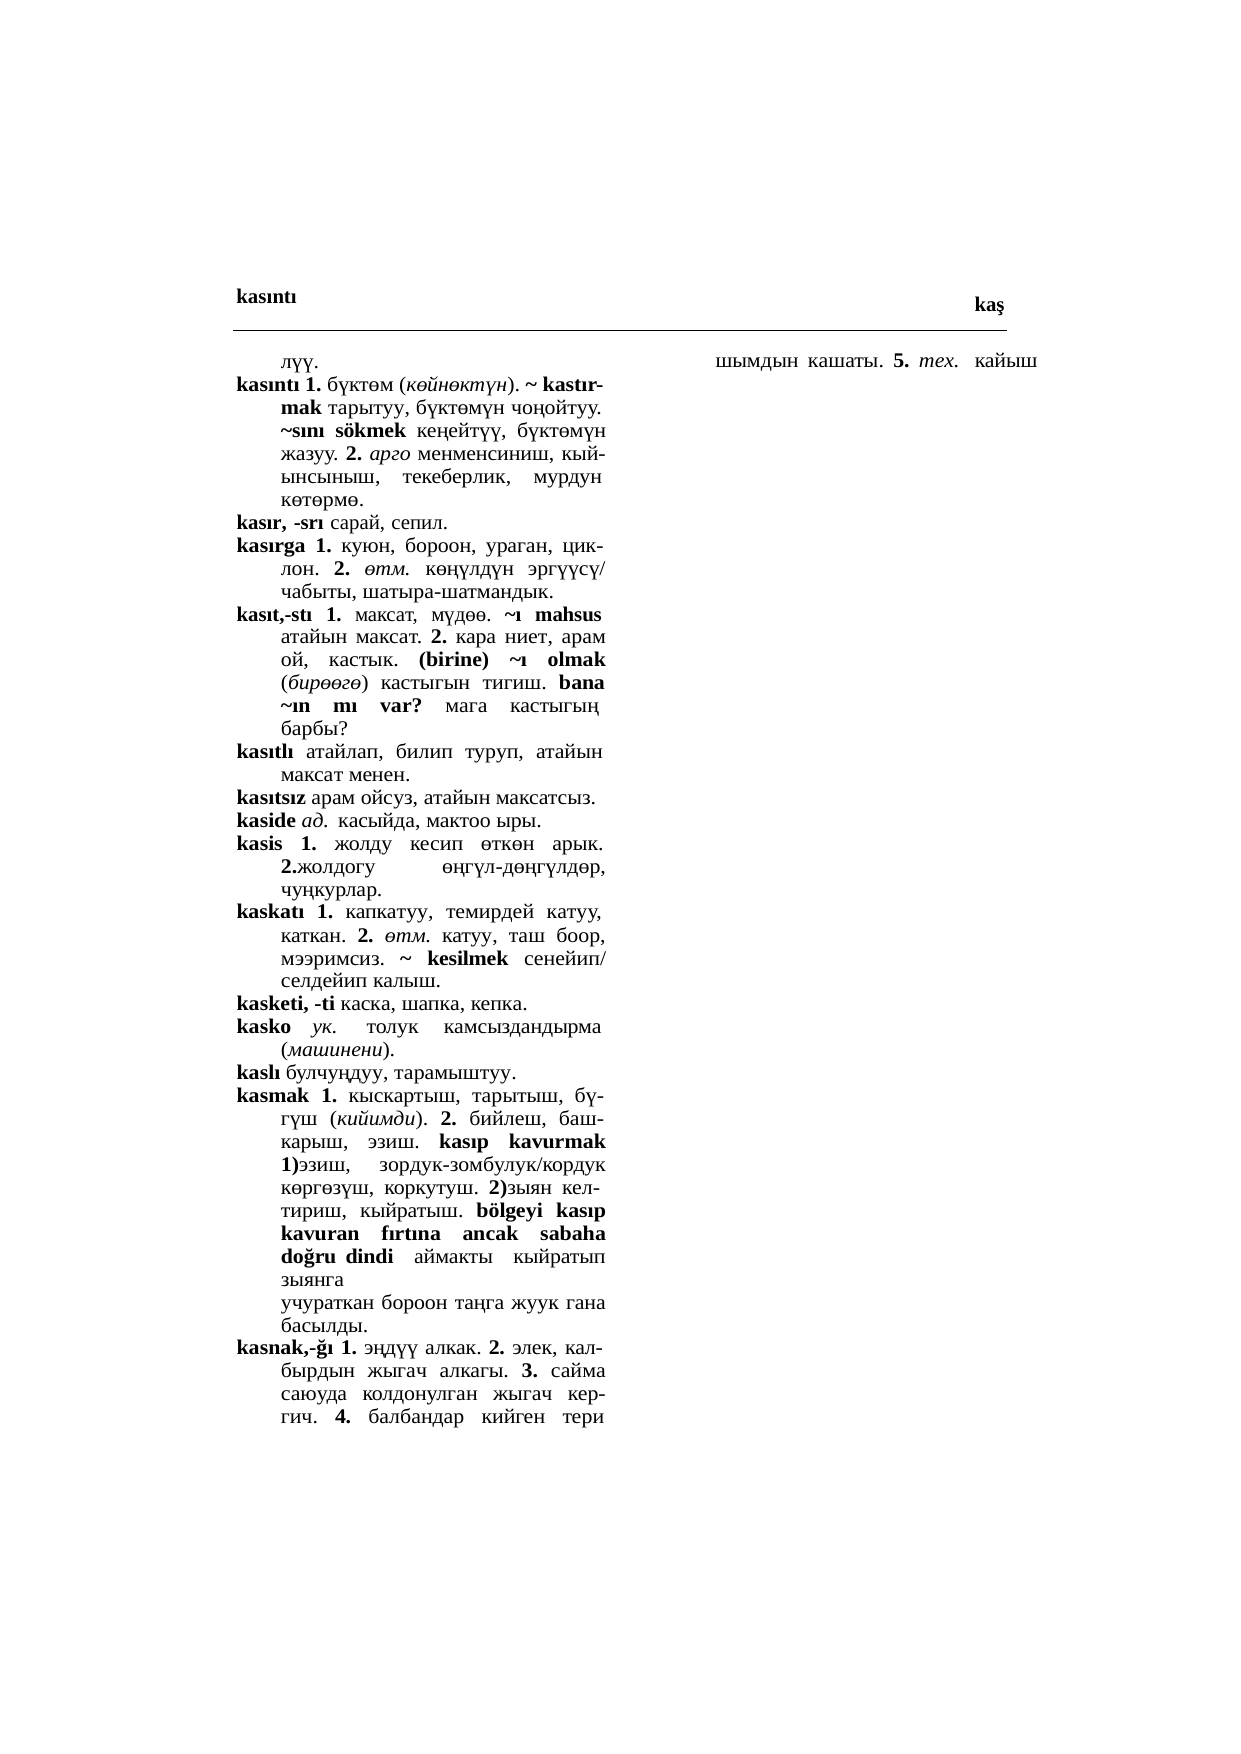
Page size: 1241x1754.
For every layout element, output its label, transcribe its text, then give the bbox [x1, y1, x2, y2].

text тириш, кыйратыш. bölgeyi kasıp kavuran fırtına ancak sabaha doğru dindi аймакты кыйратып зыянга [281, 1199, 606, 1291]
text kaş [913, 292, 1065, 316]
text kasko ук. толук камсыздандырма [236, 1015, 606, 1038]
text kasır, -srı сарай, сепил. [236, 511, 605, 534]
text kasıtlı атайлап, билип туруп, атайын максат менен. [236, 740, 606, 786]
text (машинени). [281, 1038, 397, 1061]
text 2.жолдогу өңгүл-дөңгүлдөр, чуңкурлар. [281, 855, 606, 901]
text kasıntı [236, 284, 297, 308]
text шымдын кашаты. 5. тех. кайыш [715, 349, 1065, 372]
text kaslı булчуңдуу, тарамыштуу. [236, 1061, 606, 1084]
text учураткан бороон таңга жуук гана басылды. [281, 1291, 606, 1337]
text каткан. 2. өтм. катуу, таш боор, мээримсиз. ~ kesilmek сенейип/ селдейип калыш. [281, 924, 606, 992]
text kasıt,-stı 1. максат, мүдөө. ~ı mahsus [236, 603, 606, 626]
text бырдын жыгач алкагы. 3. сайма саюуда колдонулган жыгач кер- гич. 4. балбандар кийген тери [281, 1359, 606, 1428]
text kasketi, -ti каска, шапка, кепка. [236, 992, 606, 1015]
text kasıntı 1. бүктөм (көйнөктүн). ~ kastır- mak тарытуу, бүктөмүн чоңойтуу. [236, 373, 606, 419]
text көтөрмө. [281, 488, 364, 511]
text лон. 2. өтм. көңүлдүн эргүүсү/ чабыты, шатыра-шатмандык. [281, 557, 606, 603]
text kaside ад. касыйда, мактоо ыры. [236, 809, 606, 832]
text kasis 1. жолду кесип өткөн арык. [236, 832, 606, 855]
text ~ın mı var? мага кастыгың барбы? [281, 694, 599, 740]
text kasnak,-ğı 1. эңдүү алкак. 2. элек, кал- [236, 1337, 606, 1359]
text карыш, эзиш. kasıp kavurmak 1)эзиш, зордук-зомбулук/кордук көргөзүш, коркутуш. 2)зыян кел- [281, 1130, 606, 1199]
text kasırga 1. куюн, бороон, ураган, цик- [236, 534, 605, 557]
text kasmak 1. кыскартыш, тарытыш, бү- гүш (кийимди). 2. бийлеш, баш- [236, 1084, 606, 1130]
text ~sını sökmek кеңейтүү, бүктөмүн жазуу. 2. арго менменсиниш, кый- ынсыныш, текеберлик, мурдун [281, 419, 606, 488]
text kaskatı 1. капкатуу, темирдей катуу, [236, 901, 606, 923]
text лүү. [281, 349, 319, 373]
text атайын максат. 2. кара ниет, арам ой, кастык. (birine) ~ı olmak (бирөөгө) кастыгын тигиш. bana [281, 626, 606, 694]
text kasıtsız арам ойсуз, атайын максатсыз. [236, 786, 606, 809]
